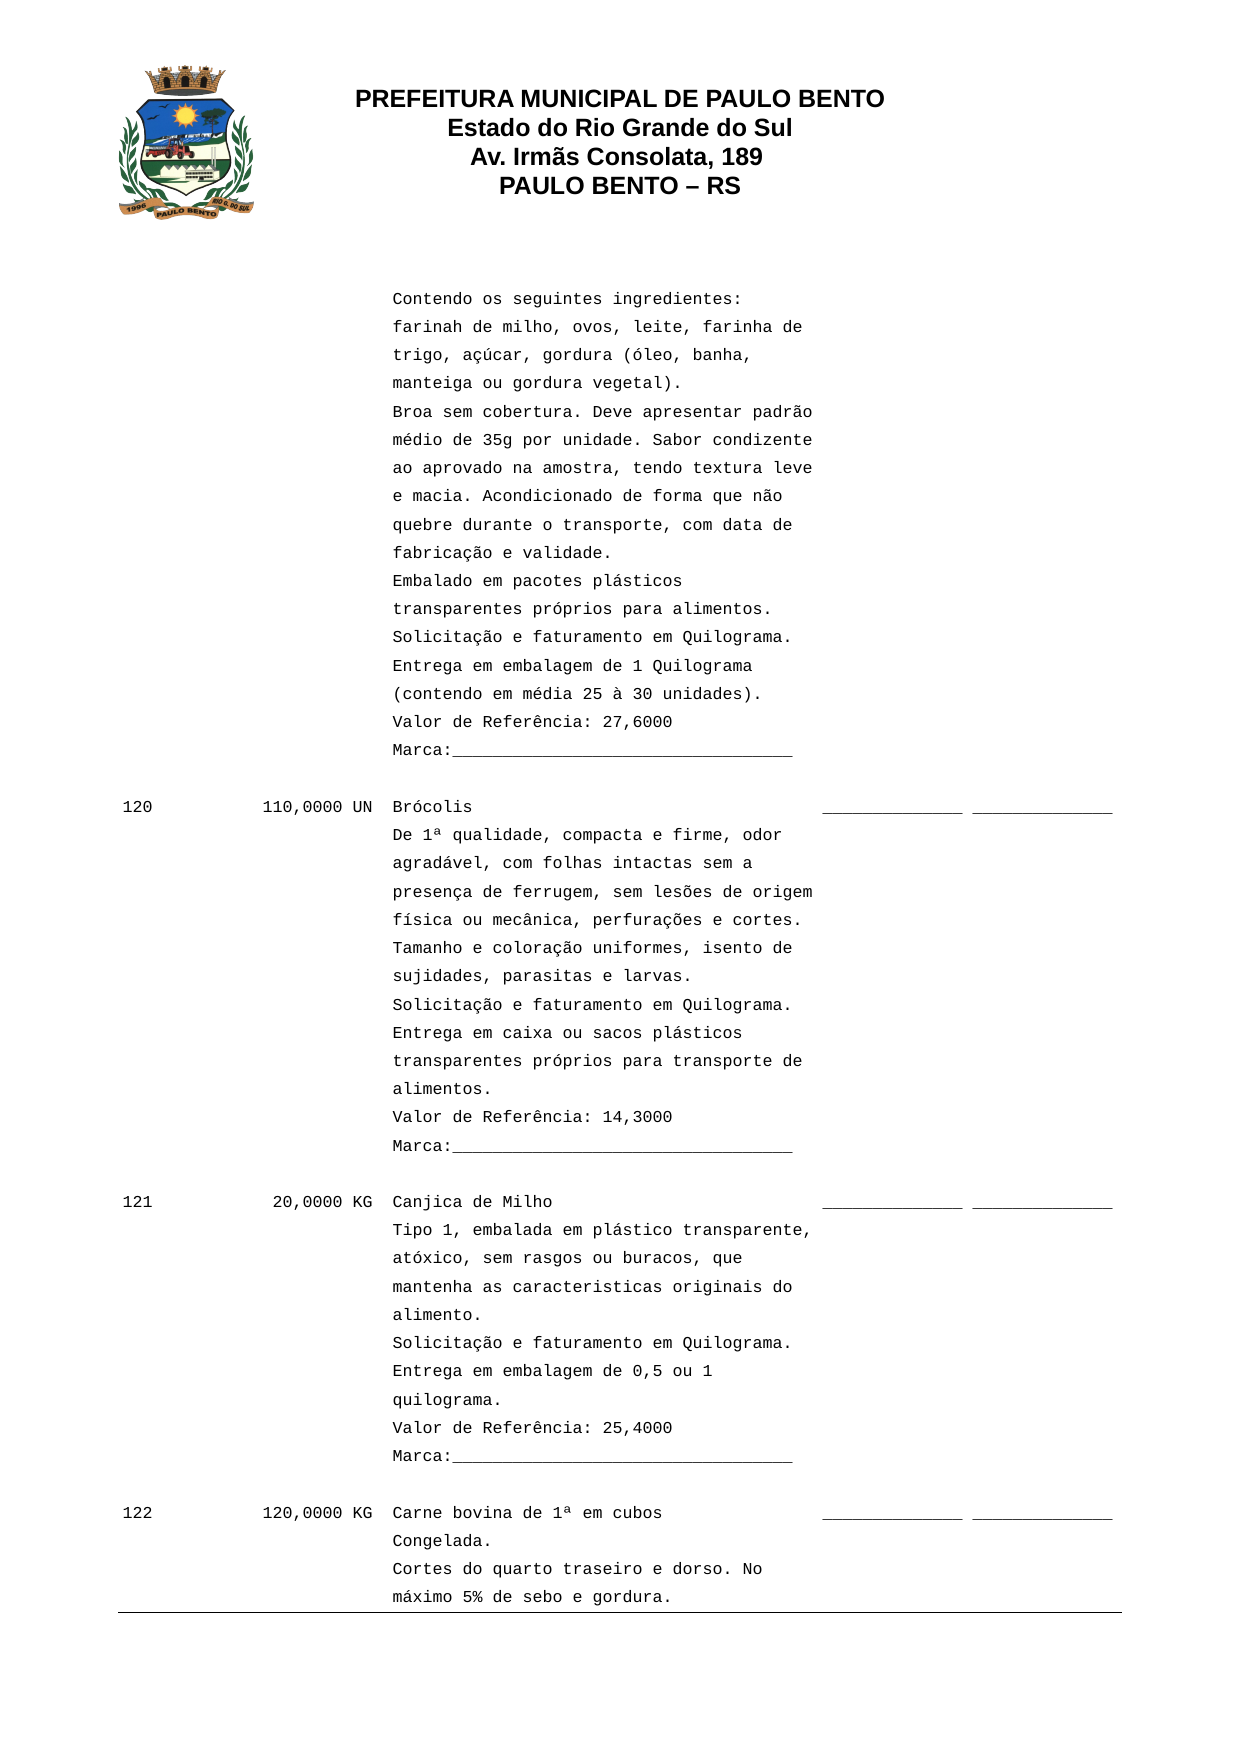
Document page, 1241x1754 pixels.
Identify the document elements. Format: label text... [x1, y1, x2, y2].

picture [118, 65, 254, 220]
text Contendo os seguintes ingredientes: farinah de milho, ovos, leite, farinha de trigo, açúcar, gordura (óleo, banha, manteiga ou gordura vegetal). Broa sem cobertura. Deve apresentar padrão médio de 35g por unidade. Sabor condizente ao aprovado na amostra, tendo textura leve e macia. Acondicionado de forma que não quebre durante o transporte, com data de fabricação e validade. Embalado em pacotes plásticos transparentes próprios para alimentos. Solicitação e faturamento em Quilograma. Entrega em embalagem de 1 Quilograma (contendo em média 25 à 30 unidades). Valor de Referência: 27,6000 Marca:__________________________________ 120 110,0000 UN Brócolis ______________ ______________ De 1ª qualidade, compacta e firme, odor agradável, com folhas intactas sem a presença de ferrugem, sem lesões de origem física ou mecânica, perfurações e cortes. Tamanho e coloração uniformes, isento de sujidades, parasitas e larvas. Solicitação e faturamento em Quilograma. Entrega em caixa ou sacos plásticos transparentes próprios para transporte de alimentos. Valor de Referência: 14,3000 Marca:__________________________________ 121 20,0000 KG Canjica de Milho ______________ ______________ Tipo 1, embalada em plástico transparente, atóxico, sem rasgos ou buracos, que mantenha as caracteristicas originais do alimento. Solicitação e faturamento em Quilograma. Entrega em embalagem de 0,5 ou 1 quilograma. Valor de Referência: 25,4000 Marca:__________________________________ 122 120,0000 KG Carne bovina de 1ª em cubos ______________ ______________ Congelada. Cortes do quarto traseiro e dorso. No máximo 5% de sebo e gordura. [118, 286, 1122, 1612]
